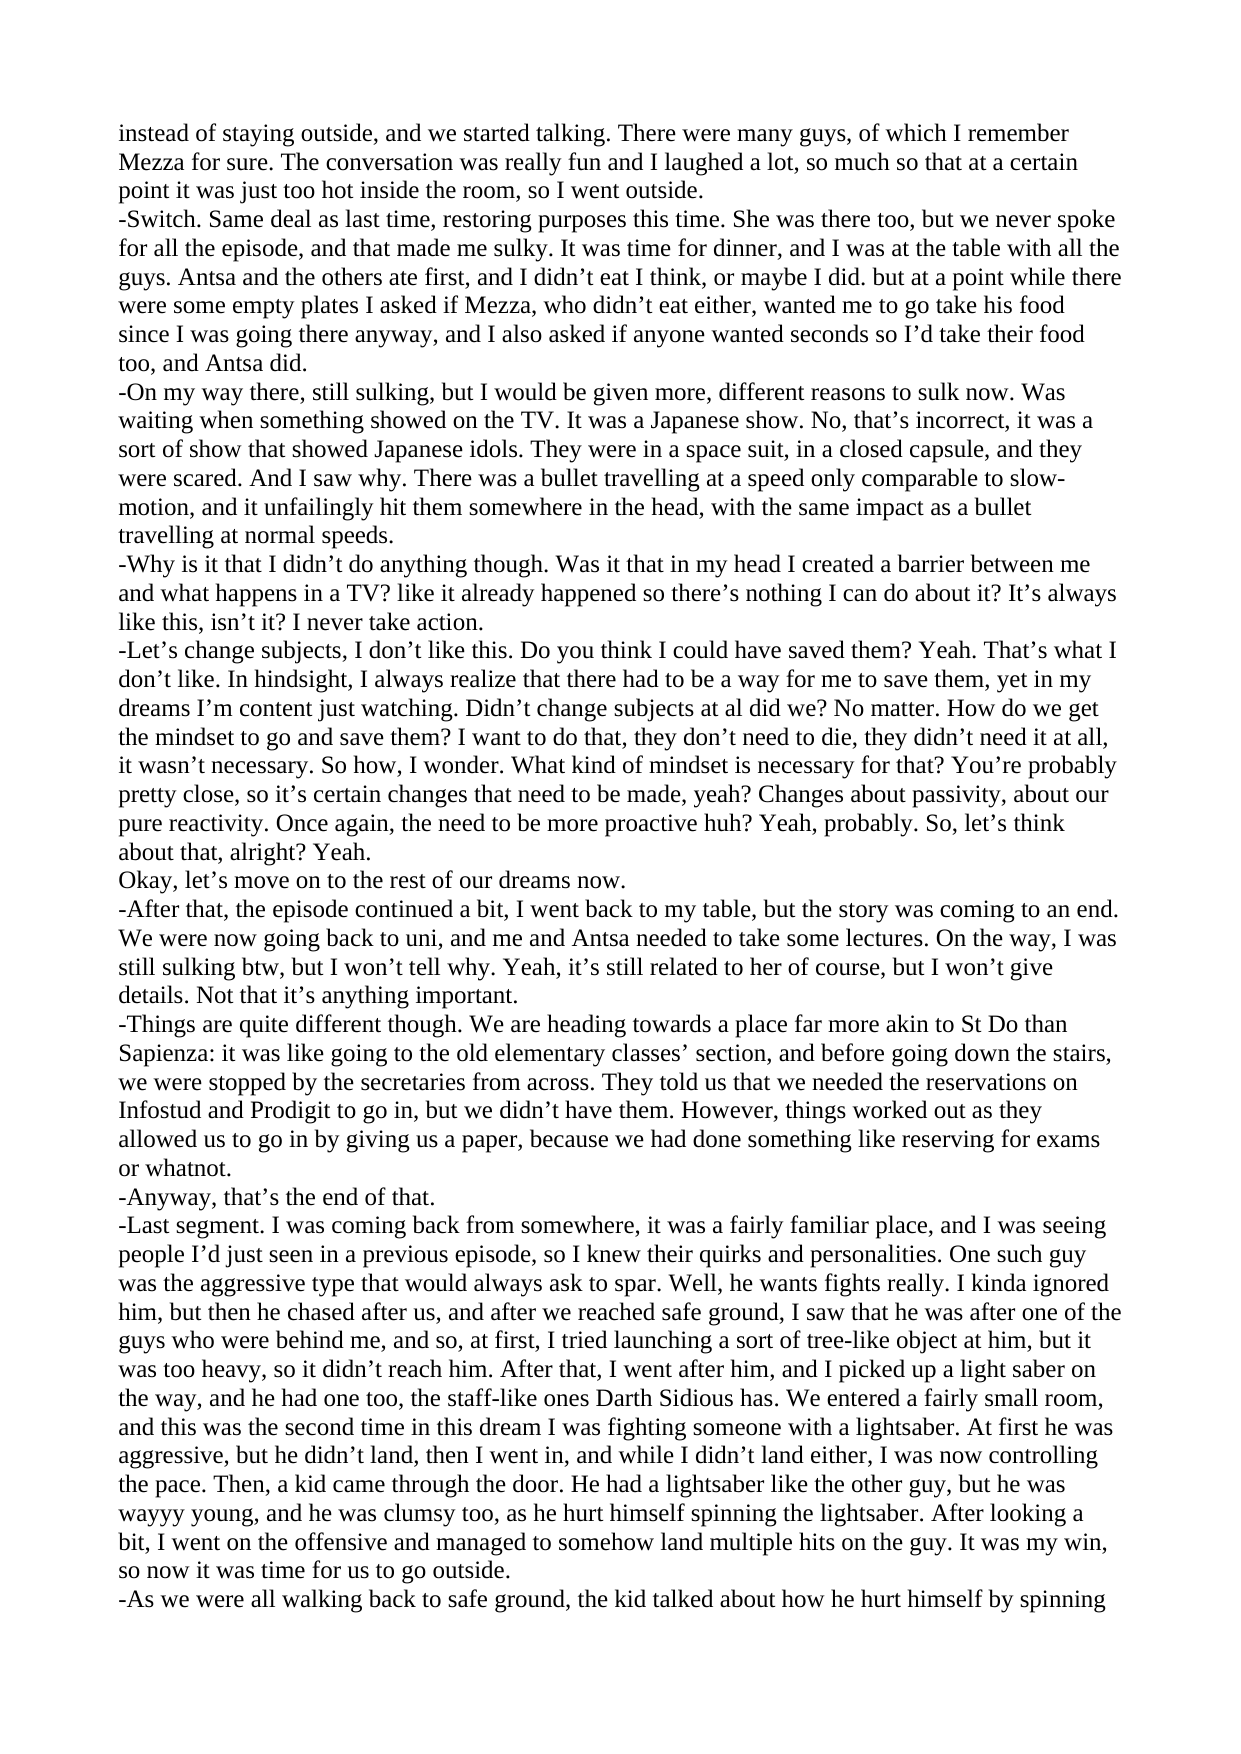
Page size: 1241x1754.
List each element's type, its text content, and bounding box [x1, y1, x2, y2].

text -Why is it that I didn’t do anything though. Was it that in my head I created a barrier between me and what happens in a TV? like it already happened so there’s nothing I can do about it? It’s always like this, isn’t it? I never take action. [118, 549, 1122, 636]
text -Let’s change subjects, I don’t like this. Do you think I could have saved them? Yeah. That’s what I don’t like. In hindsight, I always realize that there had to be a way for me to save them, yet in my dreams I’m content just watching. Didn’t change subjects at al did we? No matter. How do we get the mindset to go and save them? I want to do that, they don’t need to die, they didn’t need it at all, it wasn’t necessary. So how, I wonder. What kind of mindset is necessary for that? You’re probably pretty close, so it’s certain changes that need to be made, yeah? Changes about passivity, about our pure reactivity. Once again, the need to be more proactive huh? Yeah, probably. So, let’s think about that, alright? Yeah. [118, 636, 1122, 866]
text Okay, let’s move on to the rest of our dreams now. [118, 866, 1122, 894]
text -After that, the episode continued a bit, I went back to my table, but the story was coming to an end. We were now going back to uni, and me and Antsa needed to take some lectures. On the way, I was still sulking btw, but I won’t tell why. Yeah, it’s still related to her of course, but I won’t give details. Not that it’s anything important. [118, 894, 1122, 1009]
text -Switch. Same deal as last time, restoring purposes this time. She was there too, but we never spoke for all the episode, and that made me sulky. It was time for dinner, and I was at the table with all the guys. Antsa and the others ate first, and I didn’t eat I think, or maybe I did. but at a point while there were some empty plates I asked if Mezza, who didn’t eat either, wanted me to go take his food since I was going there anyway, and I also asked if anyone wanted seconds so I’d take their food too, and Antsa did. [118, 204, 1122, 377]
text -Things are quite different though. We are heading towards a place far more akin to St Do than Sapienza: it was like going to the old elementary classes’ section, and before going down the stairs, we were stopped by the secretaries from across. They told us that we needed the reservations on Infostud and Prodigit to go in, but we didn’t have them. However, things worked out as they allowed us to go in by giving us a paper, because we had done something like reserving for exams or whatnot. [118, 1009, 1122, 1182]
text -Anyway, that’s the end of that. [118, 1182, 1122, 1211]
text -On my way there, still sulking, but I would be given more, different reasons to sulk now. Was waiting when something showed on the TV. It was a Japanese show. No, that’s incorrect, it was a sort of show that showed Japanese idols. They were in a space suit, in a closed capsule, and they were scared. And I saw why. There was a bullet travelling at a speed only comparable to slow-motion, and it unfailingly hit them somewhere in the head, with the same impact as a bullet travelling at normal speeds. [118, 377, 1122, 549]
text -As we were all walking back to safe ground, the kid talked about how he hurt himself by spinning [118, 1584, 1122, 1613]
text instead of staying outside, and we started talking. There were many guys, of which I remember Mezza for sure. The conversation was really fun and I laughed a lot, so much so that at a certain point it was just too hot inside the room, so I went outside. [118, 118, 1122, 204]
text -Last segment. I was coming back from somewhere, it was a fairly familiar place, and I was seeing people I’d just seen in a previous episode, so I knew their quirks and personalities. One such guy was the aggressive type that would always ask to spar. Well, he wants fights really. I kinda ignored him, but then he chased after us, and after we reached safe ground, I saw that he was after one of the guys who were behind me, and so, at first, I tried launching a sort of tree-like object at him, but it was too heavy, so it didn’t reach him. After that, I went after him, and I picked up a light saber on the way, and he had one too, the staff-like ones Darth Sidious has. We entered a fairly small room, and this was the second time in this dream I was fighting someone with a lightsaber. At first he was aggressive, but he didn’t land, then I went in, and while I didn’t land either, I was now controlling the pace. Then, a kid came through the door. He had a lightsaber like the other guy, but he was wayyy young, and he was clumsy too, as he hurt himself spinning the lightsaber. After looking a bit, I went on the offensive and managed to somehow land multiple hits on the guy. It was my win, so now it was time for us to go outside. [118, 1211, 1122, 1584]
